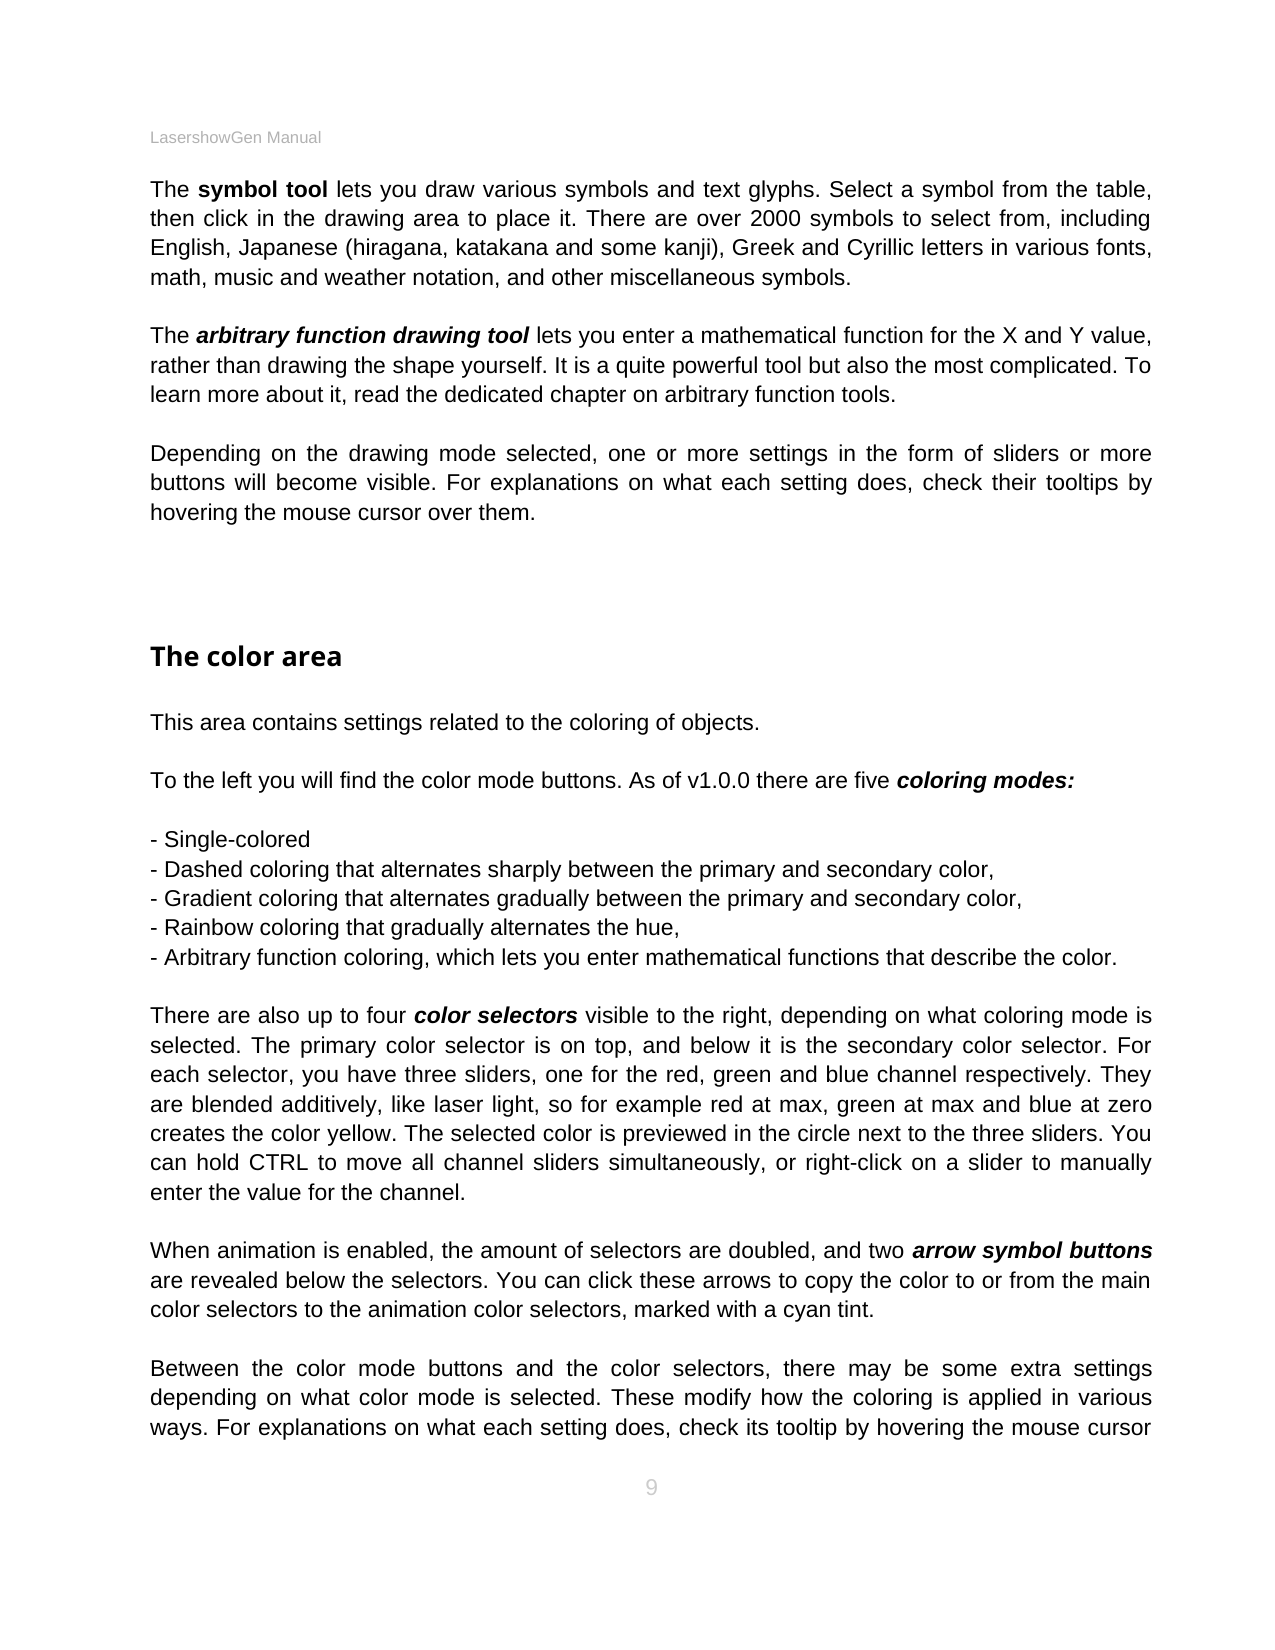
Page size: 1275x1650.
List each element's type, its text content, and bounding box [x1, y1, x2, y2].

text - Arbitrary function coloring, which lets you enter mathematical functions that describe the color. [150, 944, 1153, 970]
text - Dashed coloring that alternates sharply between the primary and secondary color, [150, 856, 1153, 882]
text When animation is enabled, the amount of selectors are doubled, and two arrow symbol buttons are revealed below the selectors. You can click these arrows to copy the color to or from the main color selectors to the animation color selectors, marked with a cyan tint. [150, 1238, 1153, 1323]
text - Rainbow coloring that gradually alternates the hue, [150, 915, 1153, 941]
text - Single-colored [150, 827, 1153, 853]
text The arbitrary function drawing tool lets you enter a mathematical function for the X and Y value, rather than drawing the shape yourself. It is a quite powerful tool but also the most complicated. To learn more about it, read the dedicated chapter on arbitrary function tools. [150, 323, 1153, 407]
text To the left you will find the color mode buttons. As of v1.0.0 there are five coloring modes: [150, 768, 1153, 794]
text Between the color mode buttons and the color selectors, there may be some extra settings depending on what color mode is selected. These modify how the coloring is applied in various ways. For explanations on what each setting does, check its tooltip by hovering the mouse cursor [150, 1356, 1153, 1440]
text There are also up to four color selectors visible to the right, depending on what coloring mode is selected. The primary color selector is on top, and below it is the secondary color selector. For each selector, you have three sliders, one for the red, green and blue channel respectively. They are blended additively, like laser light, so for example red at max, green at max and blue at zero creates the color yellow. The selected color is previewed in the circle next to the three sliders. You can hold CTRL to move all channel sliders simultaneously, or right-click on a slider to manually enter the value for the channel. [150, 1003, 1153, 1205]
subtitle The color area [150, 638, 1153, 674]
text This area contains settings related to the coloring of objects. [150, 709, 1153, 735]
text - Gradient coloring that alternates gradually between the primary and secondary color, [150, 886, 1153, 911]
text Depending on the drawing mode selected, one or more settings in the form of sliders or more buttons will become visible. For explanations on what each setting does, check their tooltips by hovering the mouse cursor over them. [150, 441, 1153, 525]
text The symbol tool lets you draw various symbols and text glyphs. Select a symbol from the table, then click in the drawing area to place it. There are over 2000 symbols to select from, including English, Japanese (hiragana, katakana and some kanji), Greek and Cyrillic letters in various fonts, math, music and weather notation, and other miscellaneous symbols. [150, 176, 1153, 290]
